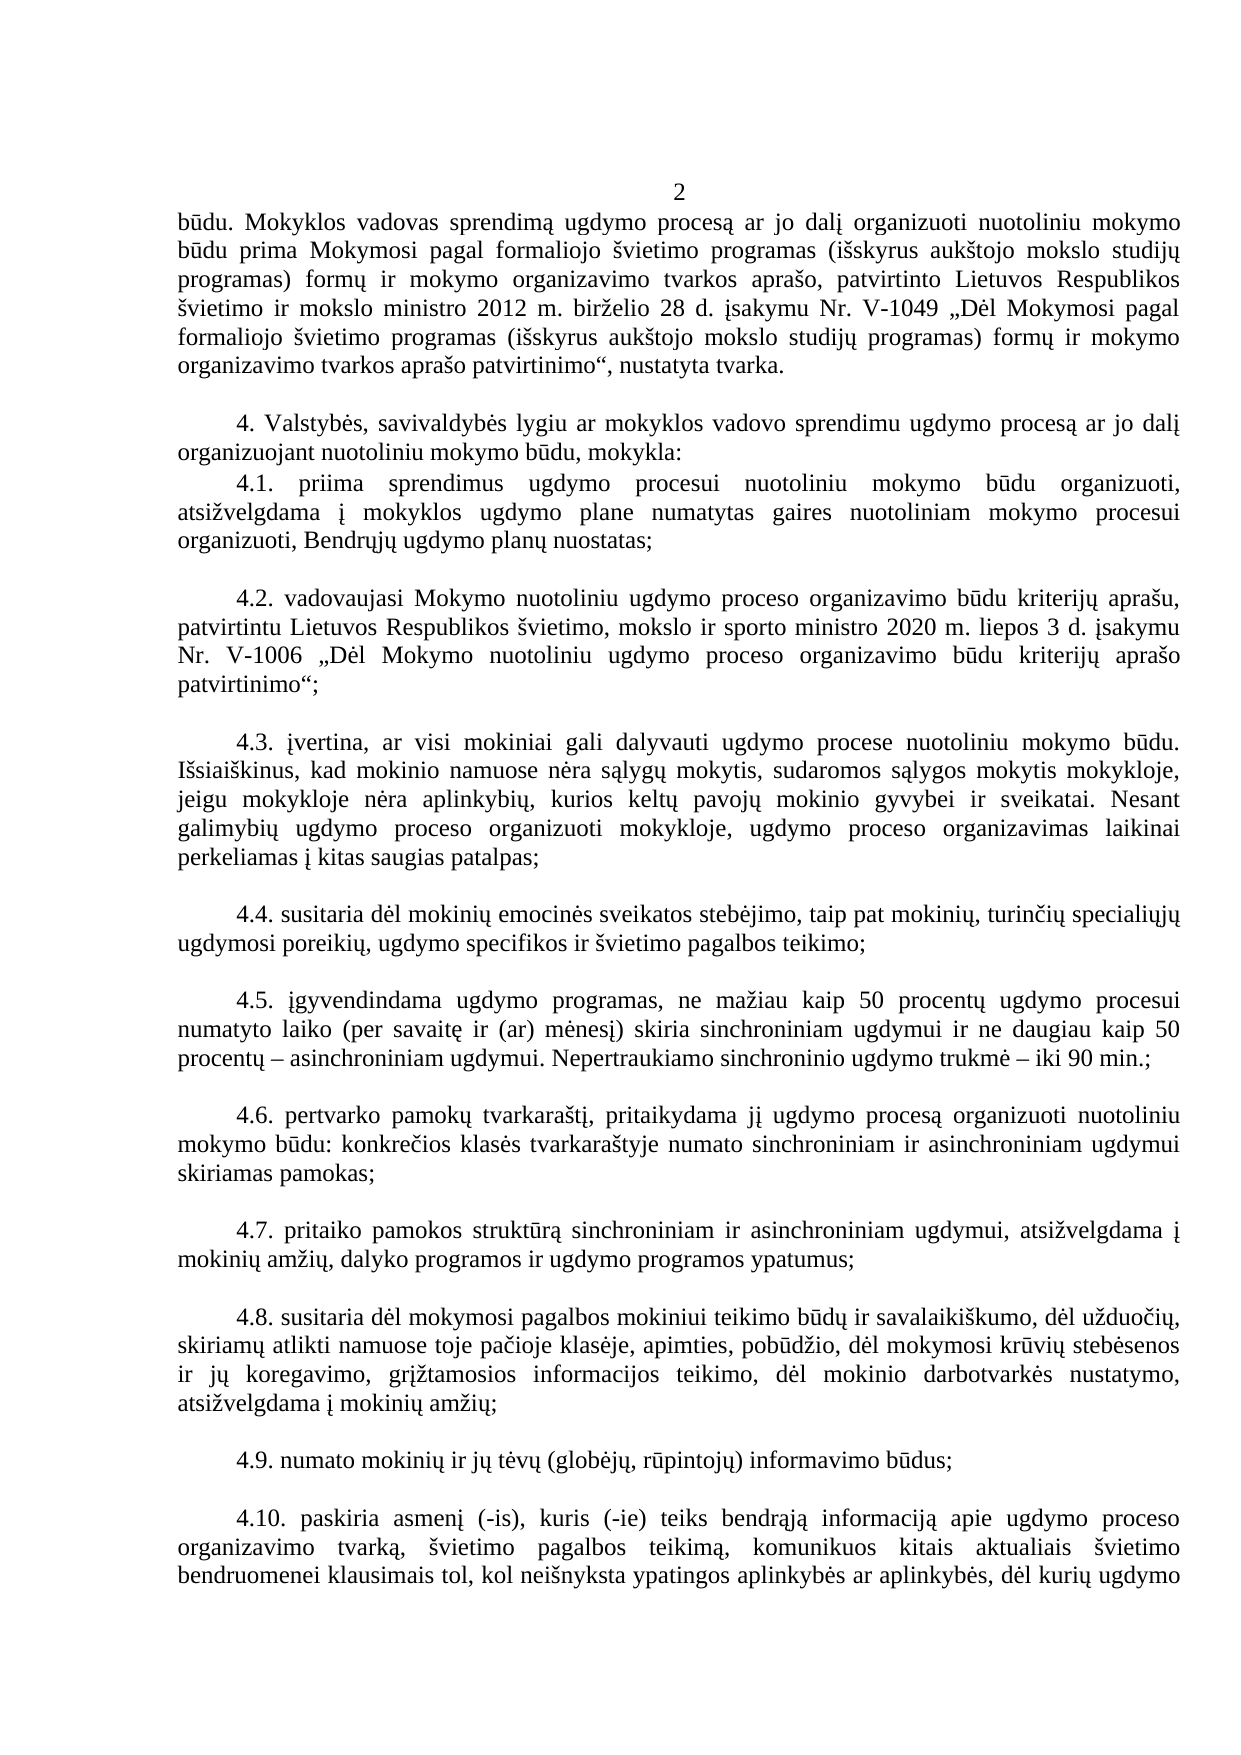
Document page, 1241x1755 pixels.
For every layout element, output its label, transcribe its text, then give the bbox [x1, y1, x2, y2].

text 4.6. pertvarko pamokų tvarkaraštį, pritaikydama jį ugdymo procesą organizuoti nuotoliniu mokymo būdu: konkrečios klasės tvarkaraštyje numato sinchroniniam ir asinchroniniam ugdymui skiriamas pamokas; [177, 1100, 1181, 1187]
text būdu. Mokyklos vadovas sprendimą ugdymo procesą ar jo dalį organizuoti nuotoliniu mokymo būdu prima Mokymosi pagal formaliojo švietimo programas (išskyrus aukštojo mokslo studijų programas) formų ir mokymo organizavimo tvarkos aprašo, patvirtinto Lietuvos Respublikos švietimo ir mokslo ministro 2012 m. birželio 28 d. įsakymu Nr. V-1049 „Dėl Mokymosi pagal formaliojo švietimo programas (išskyrus aukštojo mokslo studijų programas) formų ir mokymo organizavimo tvarkos aprašo patvirtinimo“, nustatyta tvarka. [177, 207, 1181, 379]
text 4.8. susitaria dėl mokymosi pagalbos mokiniui teikimo būdų ir savalaikiškumo, dėl užduočių, skiriamų atlikti namuose toje pačioje klasėje, apimties, pobūdžio, dėl mokymosi krūvių stebėsenos ir jų koregavimo, grįžtamosios informacijos teikimo, dėl mokinio darbotvarkės nustatymo, atsižvelgdama į mokinių amžių; [177, 1302, 1181, 1417]
text 4.3. įvertina, ar visi mokiniai gali dalyvauti ugdymo procese nuotoliniu mokymo būdu. Išsiaiškinus, kad mokinio namuose nėra sąlygų mokytis, sudaromos sąlygos mokytis mokykloje, jeigu mokykloje nėra aplinkybių, kurios keltų pavojų mokinio gyvybei ir sveikatai. Nesant galimybių ugdymo proceso organizuoti mokykloje, ugdymo proceso organizavimas laikinai perkeliamas į kitas saugias patalpas; [177, 727, 1181, 870]
text 4.1. priima sprendimus ugdymo procesui nuotoliniu mokymo būdu organizuoti, atsižvelgdama į mokyklos ugdymo plane numatytas gaires nuotoliniam mokymo procesui organizuoti, Bendrųjų ugdymo planų nuostatas; [177, 468, 1181, 554]
text 4. Valstybės, savivaldybės lygiu ar mokyklos vadovo sprendimu ugdymo procesą ar jo dalį organizuojant nuotoliniu mokymo būdu, mokykla: [177, 408, 1181, 465]
text 4.2. vadovaujasi Mokymo nuotoliniu ugdymo proceso organizavimo būdu kriterijų aprašu, patvirtintu Lietuvos Respublikos švietimo, mokslo ir sporto ministro 2020 m. liepos 3 d. įsakymu Nr. V-1006 „Dėl Mokymo nuotoliniu ugdymo proceso organizavimo būdu kriterijų aprašo patvirtinimo“; [177, 583, 1181, 698]
text 4.10. paskiria asmenį (-is), kuris (-ie) teiks bendrąją informaciją apie ugdymo proceso organizavimo tvarką, švietimo pagalbos teikimą, komunikuos kitais aktualiais švietimo bendruomenei klausimais tol, kol neišnyksta ypatingos aplinkybės ar aplinkybės, dėl kurių ugdymo [177, 1503, 1181, 1589]
text 4.7. pritaiko pamokos struktūrą sinchroniniam ir asinchroniniam ugdymui, atsižvelgdama į mokinių amžių, dalyko programos ir ugdymo programos ypatumus; [177, 1215, 1181, 1273]
text 4.5. įgyvendindama ugdymo programas, ne mažiau kaip 50 procentų ugdymo procesui numatyto laiko (per savaitę ir (ar) mėnesį) skiria sinchroniniam ugdymui ir ne daugiau kaip 50 procentų – asinchroniniam ugdymui. Nepertraukiamo sinchroninio ugdymo trukmė – iki 90 min.; [177, 985, 1181, 1072]
text 4.9. numato mokinių ir jų tėvų (globėjų, rūpintojų) informavimo būdus; [177, 1445, 1181, 1474]
text 4.4. susitaria dėl mokinių emocinės sveikatos stebėjimo, taip pat mokinių, turinčių specialiųjų ugdymosi poreikių, ugdymo specifikos ir švietimo pagalbos teikimo; [177, 899, 1181, 957]
